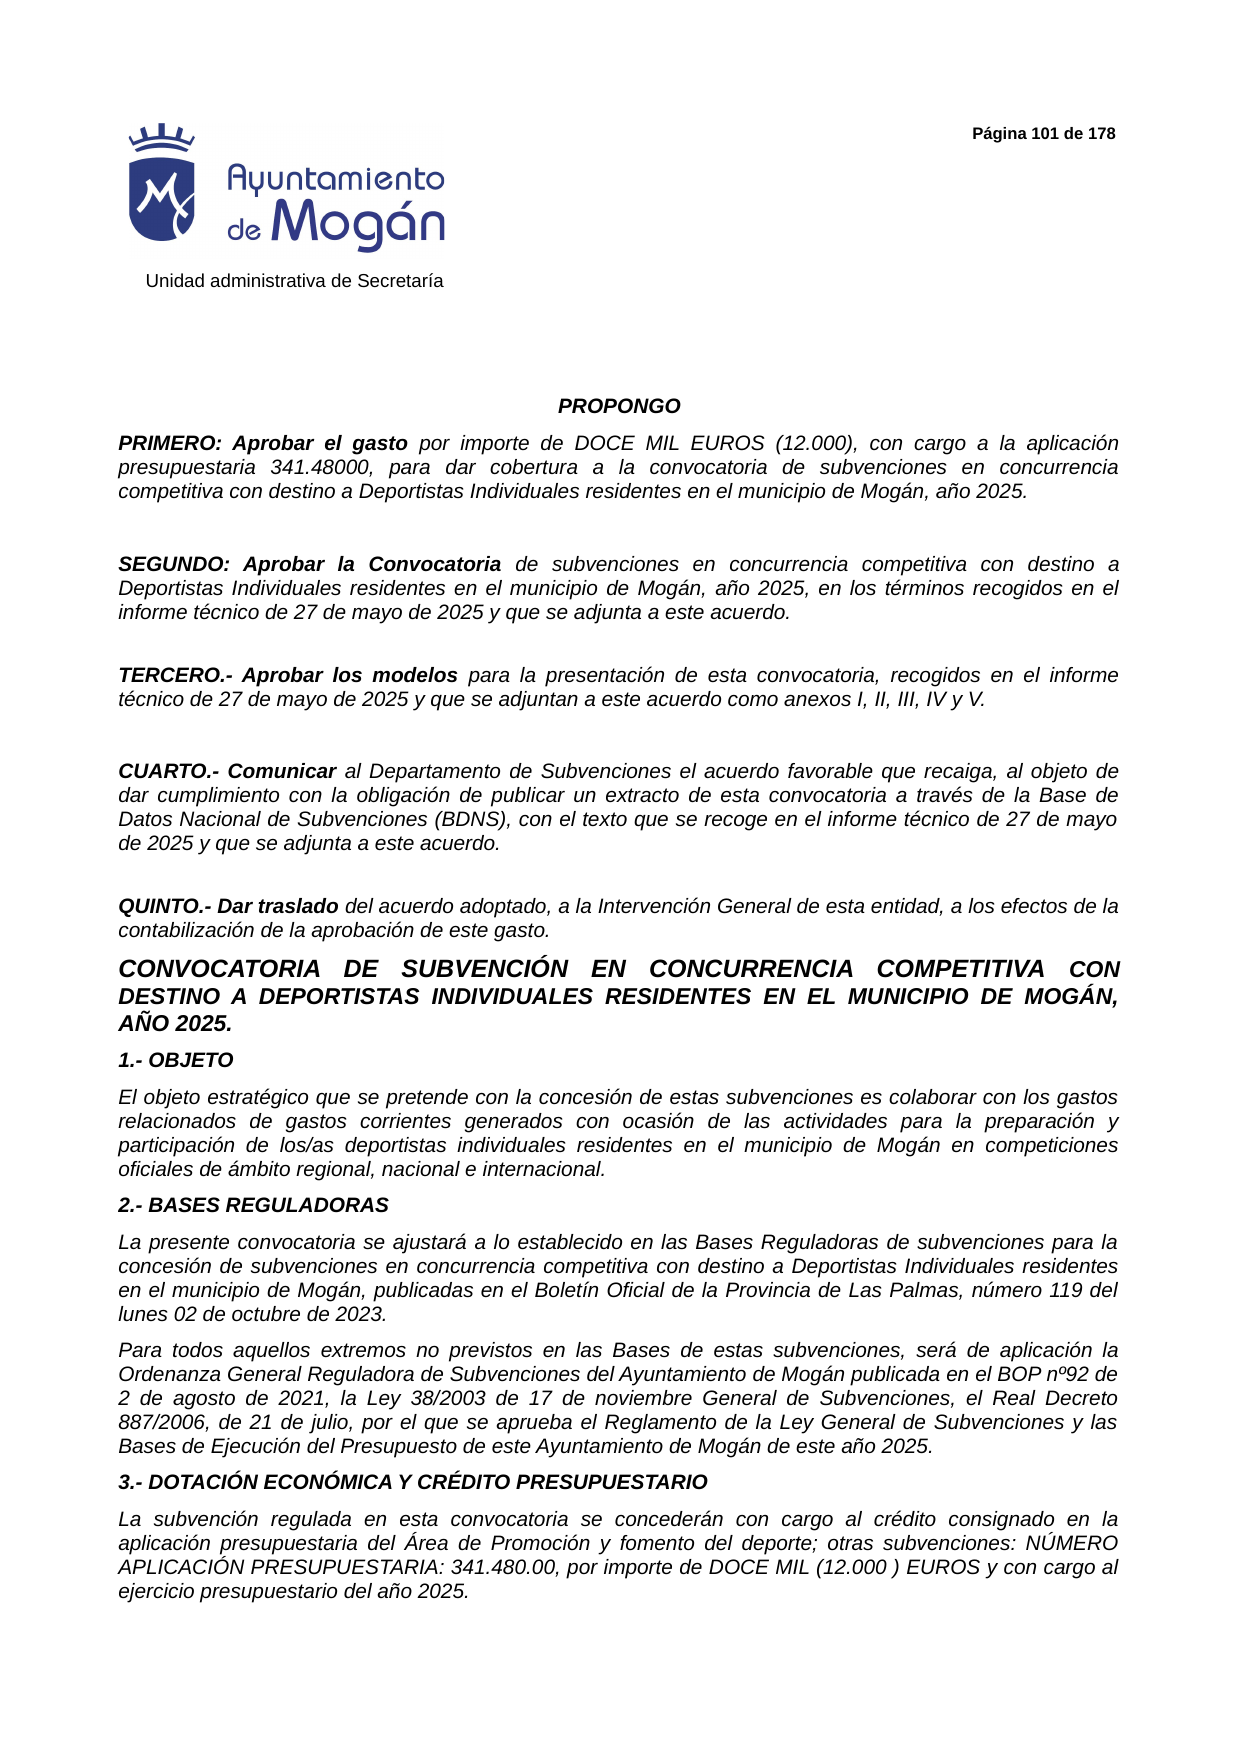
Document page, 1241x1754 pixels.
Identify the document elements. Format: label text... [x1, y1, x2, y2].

picture [128, 123, 445, 259]
text 2.- BASES REGULADORAS [118, 1193, 1122, 1217]
text CUARTO.- Comunicar al Departamento de Subvenciones el acuerdo favorable que recaiga, al objeto de dar cumplimiento con la obligación de publicar un extracto de esta convocatoria a través de la Base de Datos Nacional de Subvenciones (BDNS), con el texto que se recoge en el informe técnico de 27 de mayo de 2025 y que se adjunta a este acuerdo. [118, 759, 1122, 855]
text CONVOCATORIA DE SUBVENCIÓN EN CONCURRENCIA COMPETITIVA CON DESTINO A DEPORTISTAS INDIVIDUALES RESIDENTES EN EL MUNICIPIO DE MOGÁN, AÑO 2025. [118, 954, 1122, 1036]
text SEGUNDO: Aprobar la Convocatoria de subvenciones en concurrencia competitiva con destino a Deportistas Individuales residentes en el municipio de Mogán, año 2025, en los términos recogidos en el informe técnico de 27 de mayo de 2025 y que se adjunta a este acuerdo. [118, 552, 1122, 623]
text Para todos aquellos extremos no previstos en las Bases de estas subvenciones, será de aplicación la Ordenanza General Reguladora de Subvenciones del Ayuntamiento de Mogán publicada en el BOP nº92 de 2 de agosto de 2021, la Ley 38/2003 de 17 de noviembre General de Subvenciones, el Real Decreto 887/2006, de 21 de julio, por el que se aprueba el Reglamento de la Ley General de Subvenciones y las Bases de Ejecución del Presupuesto de este Ayuntamiento de Mogán de este año 2025. [118, 1338, 1122, 1458]
text La subvención regulada en esta convocatoria se concederán con cargo al crédito consignado en la aplicación presupuestaria del Área de Promoción y fomento del deporte; otras subvenciones: NÚMERO APLICACIÓN PRESUPUESTARIA: 341.480.00, por importe de DOCE MIL (12.000 ) EUROS y con cargo al ejercicio presupuestario del año 2025. [118, 1507, 1122, 1602]
text El objeto estratégico que se pretende con la concesión de estas subvenciones es colaborar con los gastos relacionados de gastos corrientes generados con ocasión de las actividades para la preparación y participación de los/as deportistas individuales residentes en el municipio de Mogán en competiciones oficiales de ámbito regional, nacional e internacional. [118, 1085, 1122, 1181]
text 3.- DOTACIÓN ECONÓMICA Y CRÉDITO PRESUPUESTARIO [118, 1470, 1122, 1494]
text PRIMERO: Aprobar el gasto por importe de DOCE MIL EUROS (12.000), con cargo a la aplicación presupuestaria 341.48000, para dar cobertura a la convocatoria de subvenciones en concurrencia competitiva con destino a Deportistas Individuales residentes en el municipio de Mogán, año 2025. [118, 431, 1122, 503]
text La presente convocatoria se ajustará a lo establecido en las Bases Reguladoras de subvenciones para la concesión de subvenciones en concurrencia competitiva con destino a Deportistas Individuales residentes en el municipio de Mogán, publicadas en el Boletín Oficial de la Provincia de Las Palmas, número 119 del lunes 02 de octubre de 2023. [118, 1229, 1122, 1325]
text TERCERO.- Aprobar los modelos para la presentación de esta convocatoria, recogidos en el informe técnico de 27 de mayo de 2025 y que se adjuntan a este acuerdo como anexos I, II, III, IV y V. [118, 636, 1122, 710]
text QUINTO.- Dar traslado del acuerdo adoptado, a la Intervención General de esta entidad, a los efectos de la contabilización de la aprobación de este gasto. [118, 868, 1122, 942]
text PROPONGO [118, 394, 1122, 418]
text 1.- OBJETO [118, 1048, 1122, 1072]
